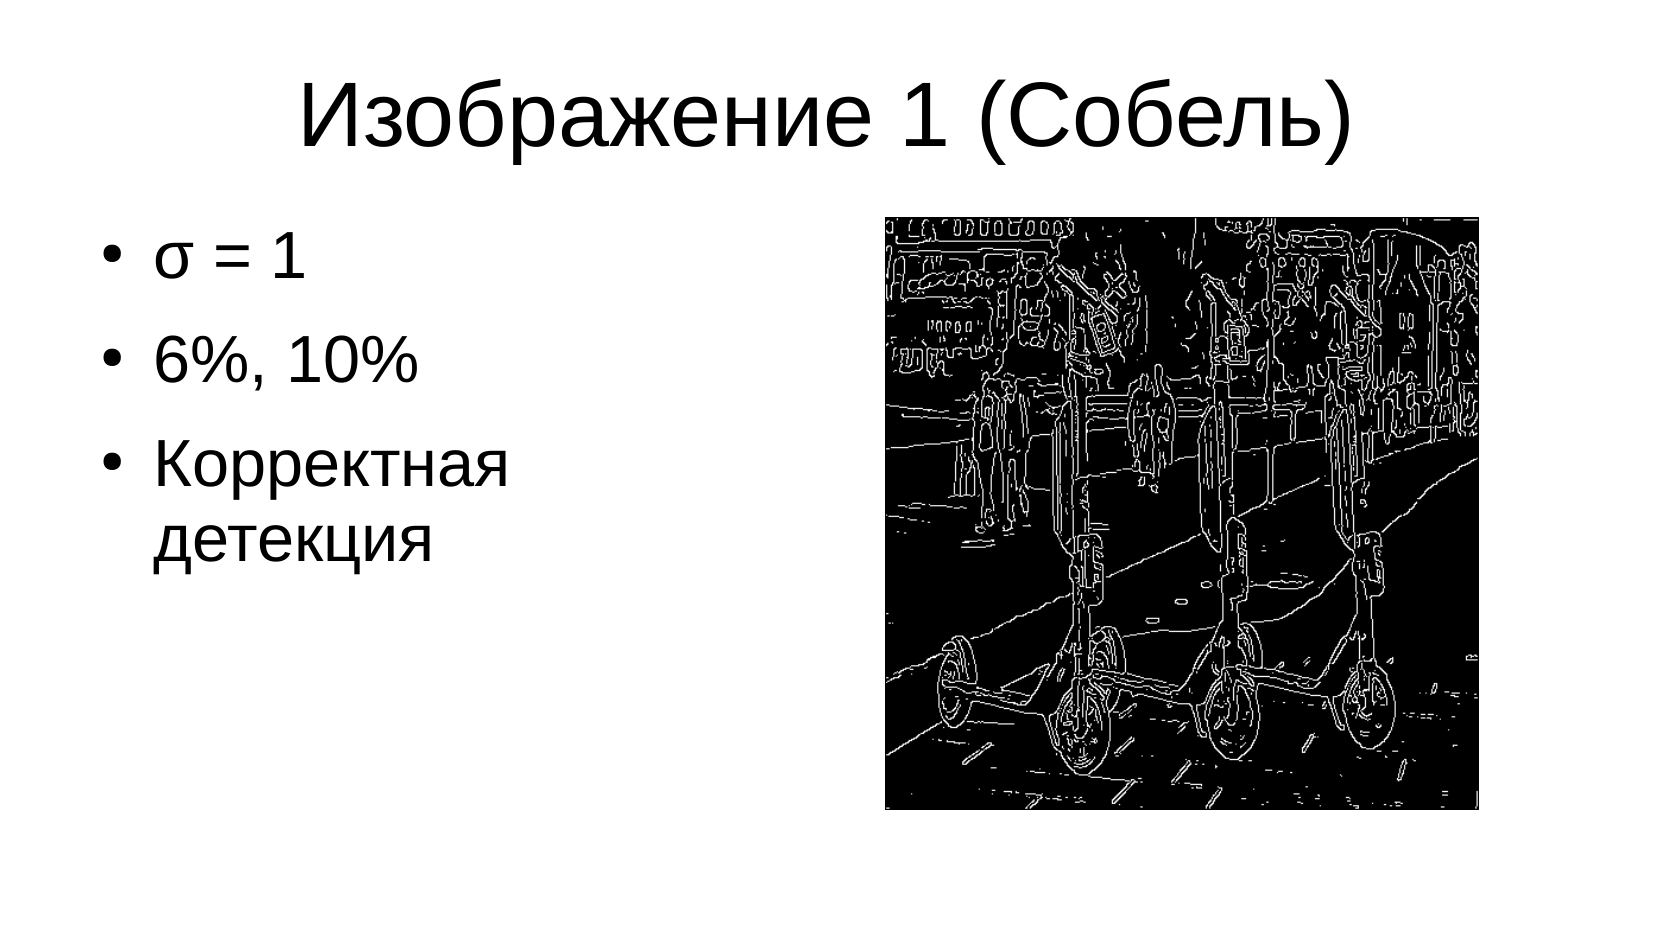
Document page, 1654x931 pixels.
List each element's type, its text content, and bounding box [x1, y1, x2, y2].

list σ = 1 6%, 10% Корректная детекция [82, 217, 809, 758]
title Изображение 1 (Собель) [82, 37, 1571, 193]
picture [885, 217, 1479, 810]
